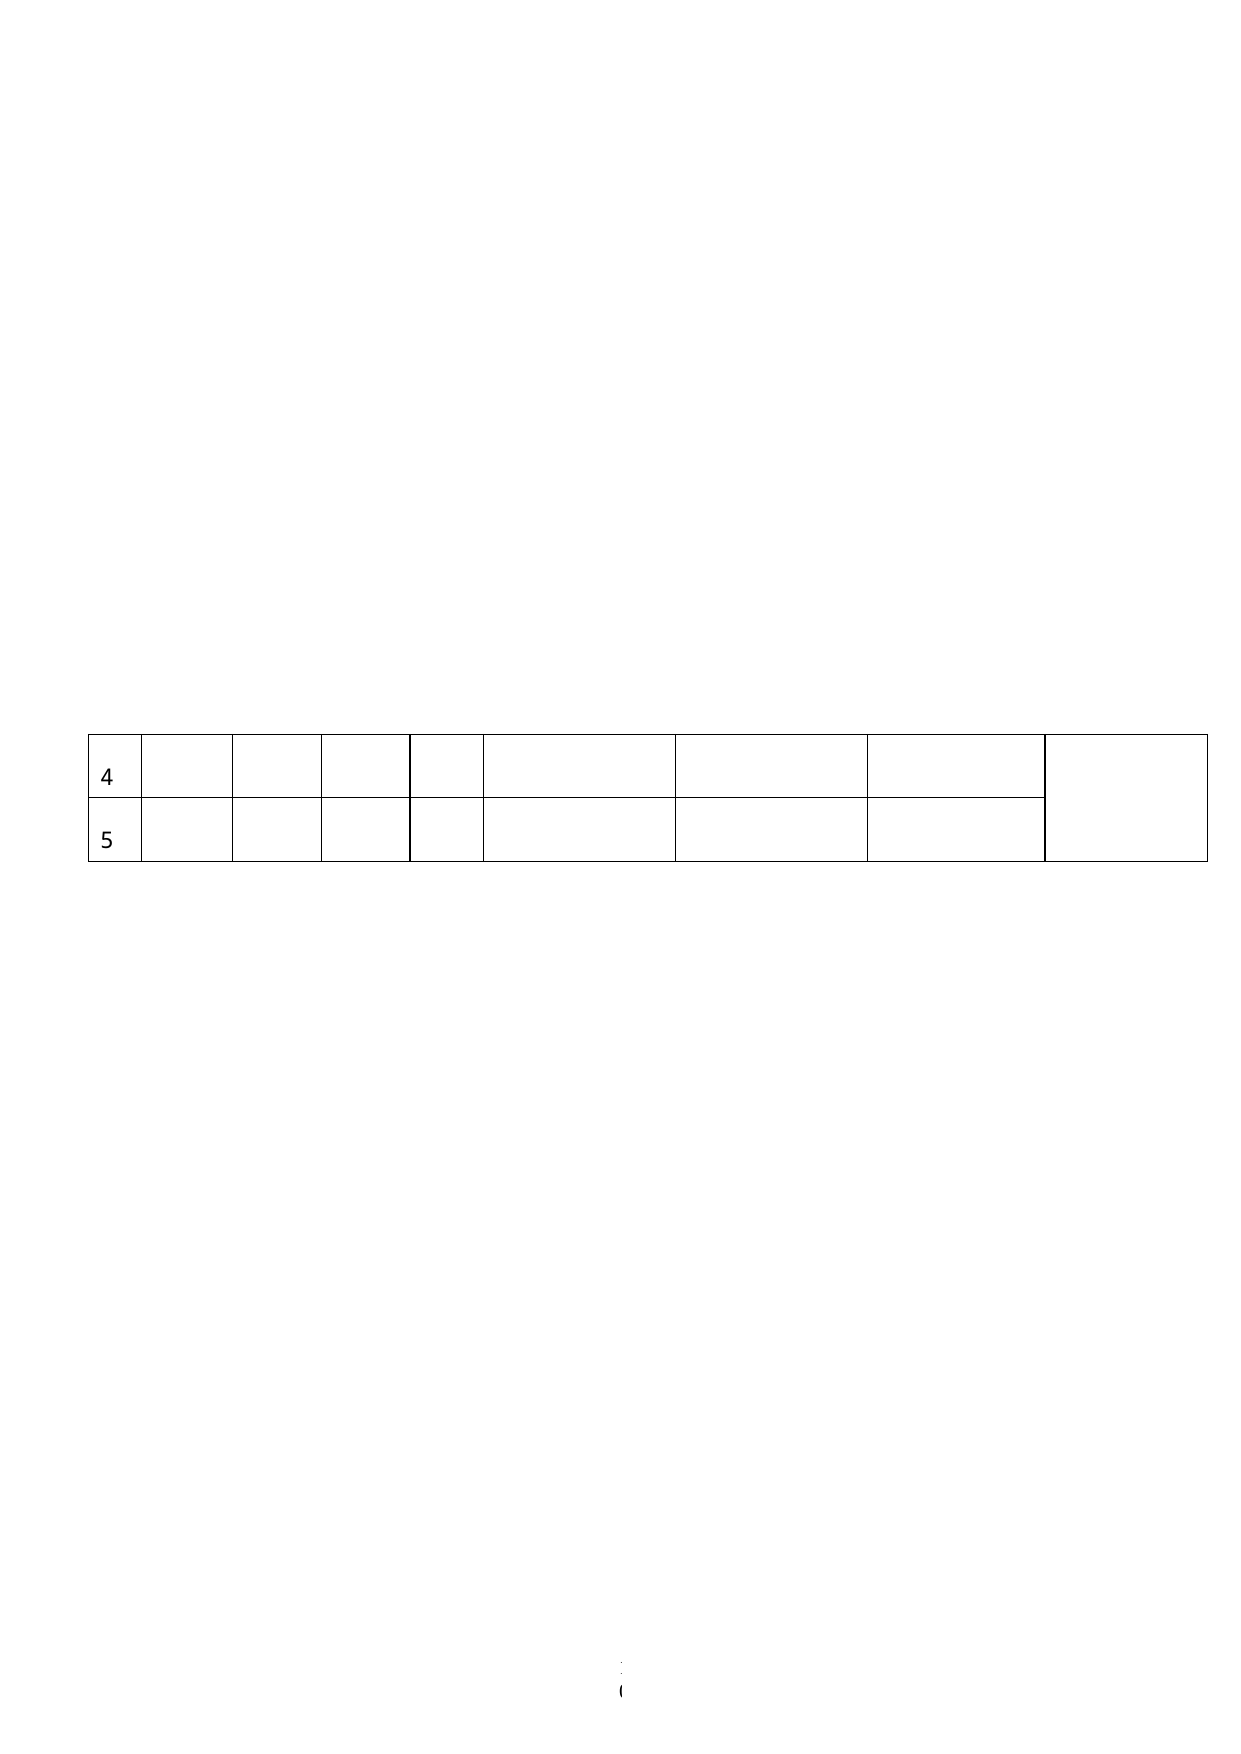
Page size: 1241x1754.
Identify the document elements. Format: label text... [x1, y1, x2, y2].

table_cell [868, 735, 1044, 797]
table_cell [484, 798, 675, 861]
table_cell [868, 798, 1044, 861]
table_cell 5 [89, 798, 141, 861]
table_cell [233, 735, 321, 797]
table_cell 4 [89, 735, 141, 797]
table_cell [411, 735, 483, 797]
table_cell [142, 798, 232, 861]
table_cell [233, 798, 321, 861]
table_cell [1046, 735, 1207, 861]
table_cell [142, 735, 232, 797]
table_cell [676, 735, 867, 797]
table_cell [322, 798, 409, 861]
table_cell [676, 798, 867, 861]
table_cell [411, 798, 483, 861]
table_cell [484, 735, 675, 797]
table_cell [322, 735, 409, 797]
